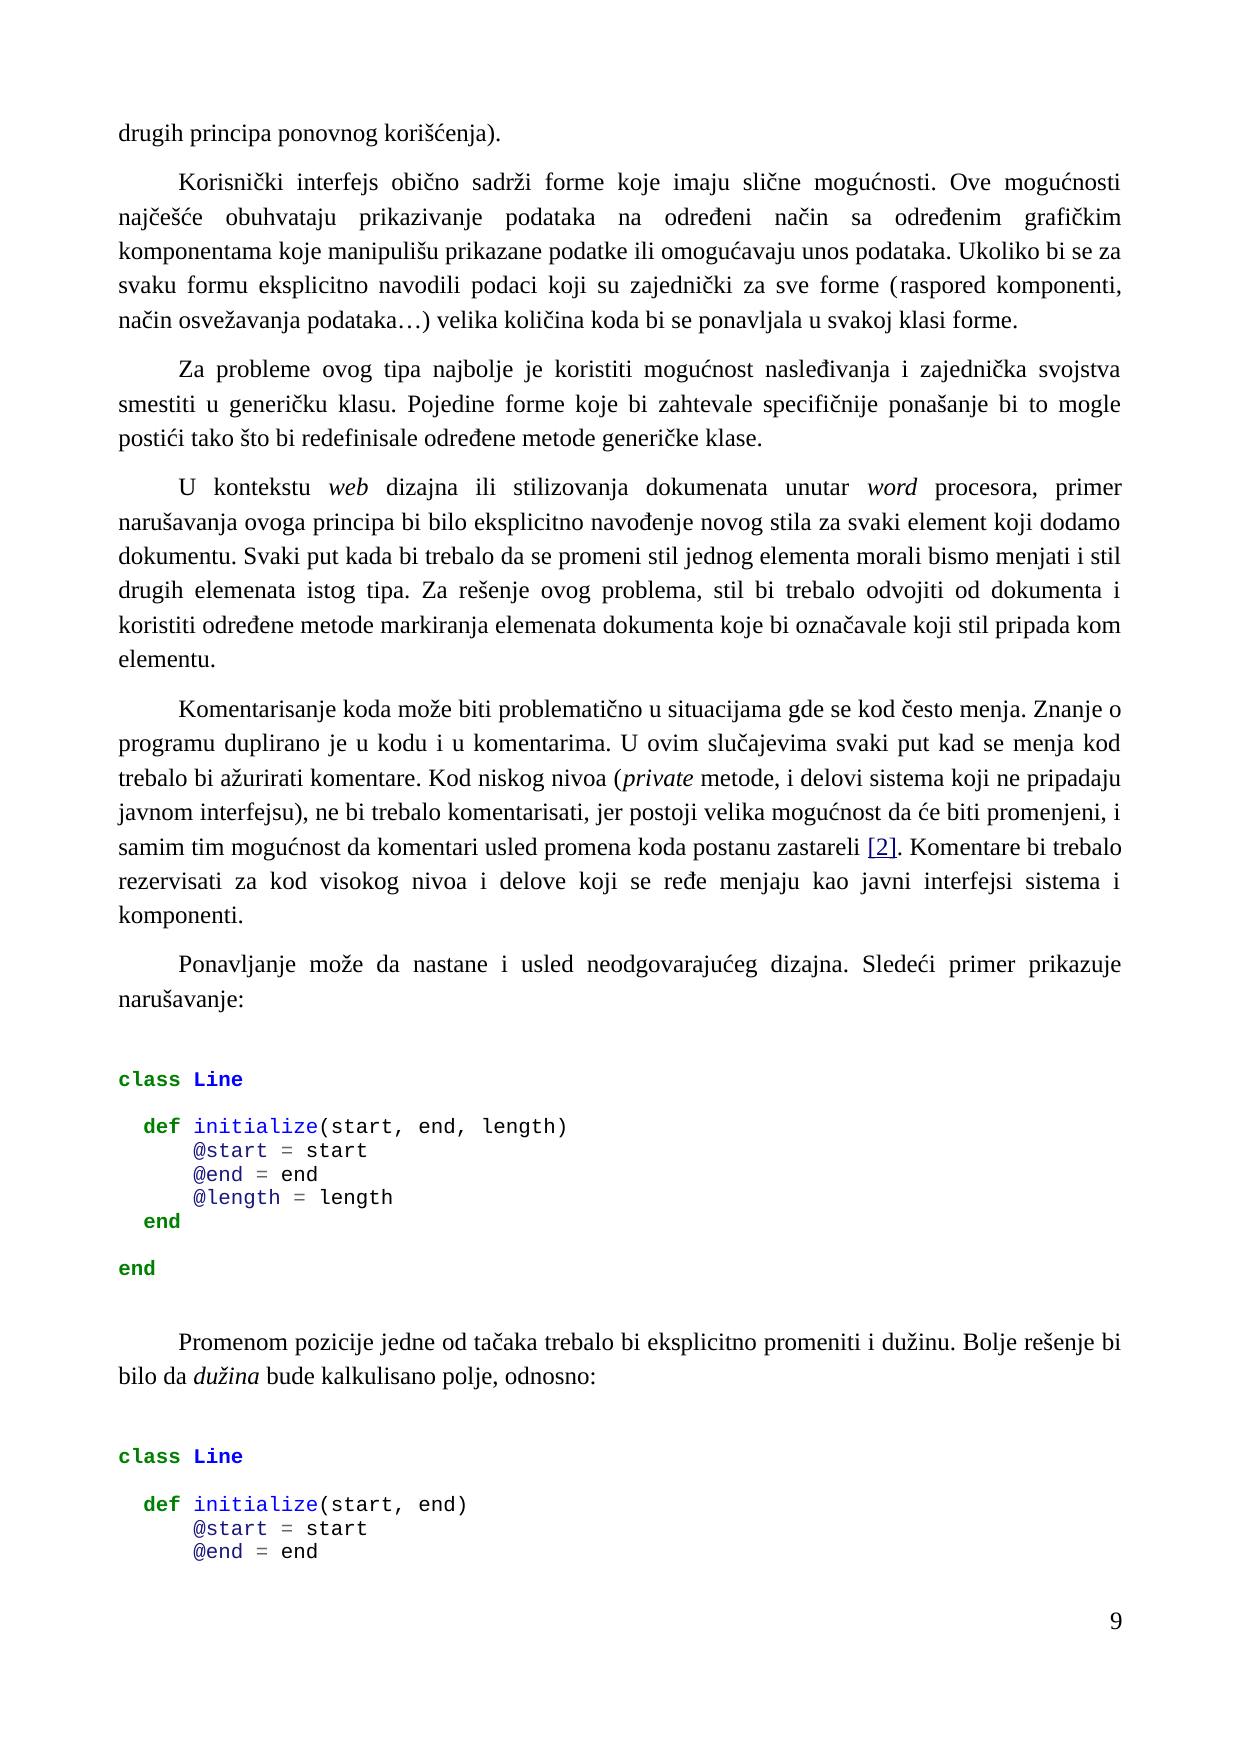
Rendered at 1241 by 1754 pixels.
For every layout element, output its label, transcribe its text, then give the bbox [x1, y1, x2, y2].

text class Line [118, 1447, 1122, 1470]
text end [118, 1211, 1122, 1235]
text Korisnički interfejs obično sadrži forme koje imaju slične mogućnosti. Ove mogućnosti najčešće obuhvataju prikazivanje podataka na određeni način sa određenim grafičkim komponentama koje manipulišu prikazane podatke ili omogućavaju unos podataka. Ukoliko bi se za svaku formu eksplicitno navodili podaci koji su zajednički za sve forme (raspored komponenti, način osvežavanja podataka…) velika količina koda bi se ponavljala u svakoj klasi forme. [118, 167, 1122, 334]
text Za probleme ovog tipa najbolje je koristiti mogućnost nasleđivanja i zajednička svojstva smestiti u generičku klasu. Pojedine forme koje bi zahtevale specifičnije ponašanje bi to mogle postići tako što bi redefinisale određene metode generičke klase. [118, 354, 1122, 452]
text @length = length [118, 1187, 1122, 1211]
text U kontekstu web dizajna ili stilizovanja dokumenata unutar word procesora, primer narušavanja ovoga principa bi bilo eksplicitno navođenje novog stila za svaki element koji dodamo dokumentu. Svaki put kada bi trebalo da se promeni stil jednog elementa morali bismo menjati i stil drugih elemenata istog tipa. Za rešenje ovog problema, stil bi trebalo odvojiti od dokumenta i koristiti određene metode markiranja elemenata dokumenta koje bi označavale koji stil pripada kom elementu. [118, 472, 1122, 673]
text Promenom pozicije jedne od tačaka trebalo bi eksplicitno promeniti i dužinu. Bolje rešenje bi bilo da dužina bude kalkulisano polje, odnosno: [118, 1327, 1122, 1390]
text def initialize(start, end, length) [118, 1116, 1122, 1140]
text Ponavljanje može da nastane i usled neodgovarajućeg dizajna. Sledeći primer prikazuje narušavanje: [118, 949, 1122, 1013]
text @start = start [118, 1140, 1122, 1164]
text class Line [118, 1069, 1122, 1093]
text Komentarisanje koda može biti problematično u situacijama gde se kod često menja. Znanje o programu duplirano je u kodu i u komentarima. U ovim slučajevima svaki put kad se menja kod trebalo bi ažurirati komentare. Kod niskog nivoa (private metode, i delovi sistema koji ne pripadaju javnom interfejsu), ne bi trebalo komentarisati, jer postoji velika mogućnost da će biti promenjeni, i samim tim mogućnost da komentari usled promena koda postanu zastareli [2]. Komentare bi trebalo rezervisati za kod visokog nivoa i delove koji se ređe menjaju kao javni interfejsi sistema i komponenti. [118, 694, 1122, 929]
text drugih principa ponovnog korišćenja). [118, 118, 1122, 147]
text @start = start [118, 1517, 1122, 1541]
text @end = end [118, 1541, 1122, 1565]
text end [118, 1258, 1122, 1282]
text @end = end [118, 1164, 1122, 1187]
text def initialize(start, end) [118, 1494, 1122, 1517]
